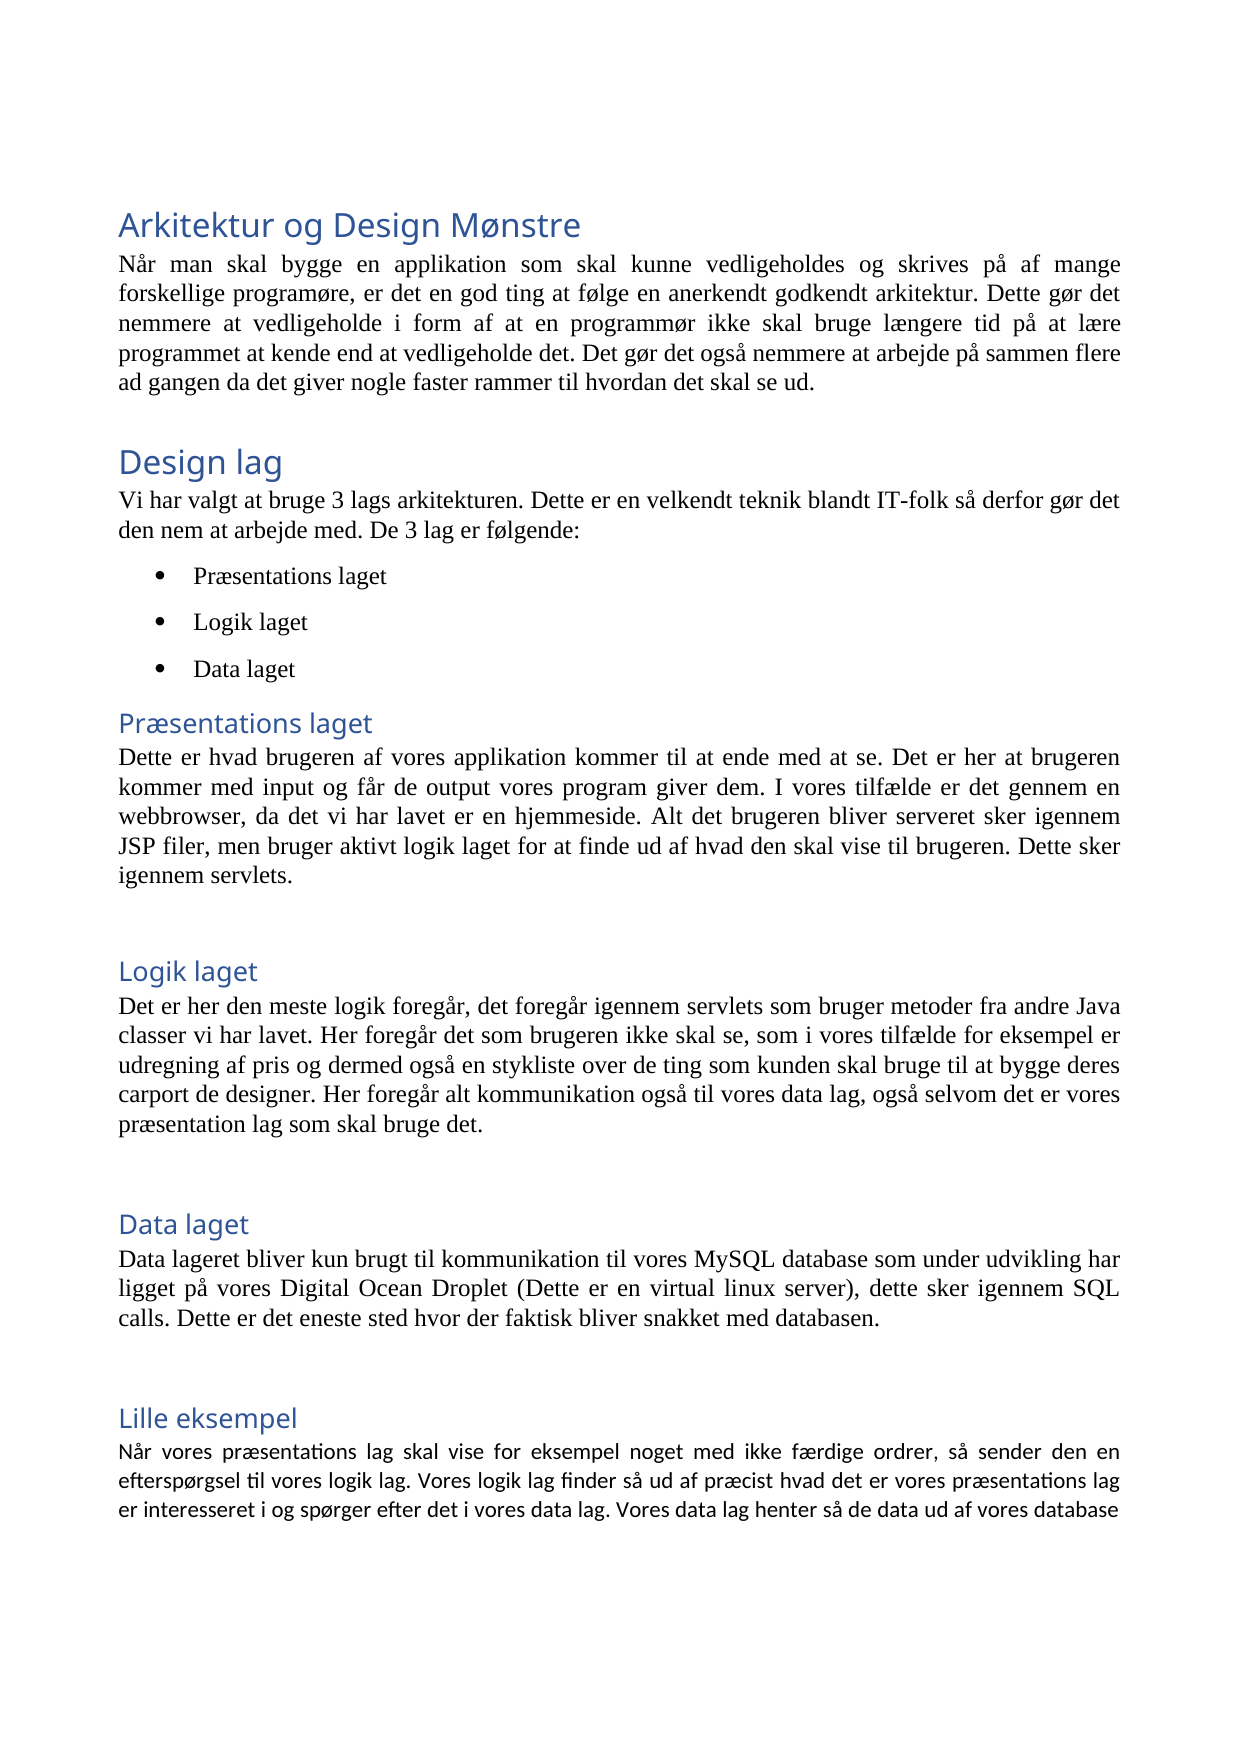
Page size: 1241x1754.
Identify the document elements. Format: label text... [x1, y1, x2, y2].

subtitle Lille eksempel [118, 1399, 1122, 1436]
list Præsentations laget [156, 561, 1122, 590]
subtitle Logik laget [118, 953, 1122, 990]
subtitle Arkitektur og Design Mønstre [118, 202, 1122, 248]
subtitle Design lag [118, 438, 1122, 484]
text Dette er hvad brugeren af vores applikation kommer til at ende med at se. Det er her at brugeren kommer med input og får de output vores program giver dem. I vores tilfælde er det gennem en webbrowser, da det vi har lavet er en hjemmeside. Alt det brugeren bliver serveret sker igennem JSP filer, men bruger aktivt logik laget for at finde ud af hvad den skal vise til brugeren. Dette sker igennem servlets. [118, 742, 1122, 889]
list Logik laget [156, 607, 1122, 636]
text Når man skal bygge en applikation som skal kunne vedligeholdes og skrives på af mange forskellige programøre, er det en god ting at følge en anerkendt godkendt arkitektur. Dette gør det nemmere at vedligeholde i form af at en programmør ikke skal bruge længere tid på at lære programmet at kende end at vedligeholde det. Det gør det også nemmere at arbejde på sammen flere ad gangen da det giver nogle faster rammer til hvordan det skal se ud. [118, 249, 1122, 396]
subtitle Data laget [118, 1206, 1122, 1243]
text Det er her den meste logik foregår, det foregår igennem servlets som bruger metoder fra andre Java classer vi har lavet. Her foregår det som brugeren ikke skal se, som i vores tilfælde for eksempel er udregning af pris og dermed også en stykliste over de ting som kunden skal bruge til at bygge deres carport de designer. Her foregår alt kommunikation også til vores data lag, også selvom det er vores præsentation lag som skal bruge det. [118, 991, 1122, 1138]
text Vi har valgt at bruge 3 lags arkitekturen. Dette er en velkendt teknik blandt IT-folk så derfor gør det den nem at arbejde med. De 3 lag er følgende: [118, 485, 1122, 544]
list Data laget [156, 654, 1122, 682]
text Når vores præsentations lag skal vise for eksempel noget med ikke færdige ordrer, så sender den en efterspørgsel til vores logik lag. Vores logik lag finder så ud af præcist hvad det er vores præsentations lag er interesseret i og spørger efter det i vores data lag. Vores data lag henter så de data ud af vores database [118, 1437, 1122, 1523]
text Data lageret bliver kun brugt til kommunikation til vores MySQL database som under udvikling har ligget på vores Digital Ocean Droplet (Dette er en virtual linux server), dette sker igennem SQL calls. Dette er det eneste sted hvor der faktisk bliver snakket med databasen. [118, 1244, 1122, 1332]
subtitle Præsentations laget [118, 704, 1122, 741]
